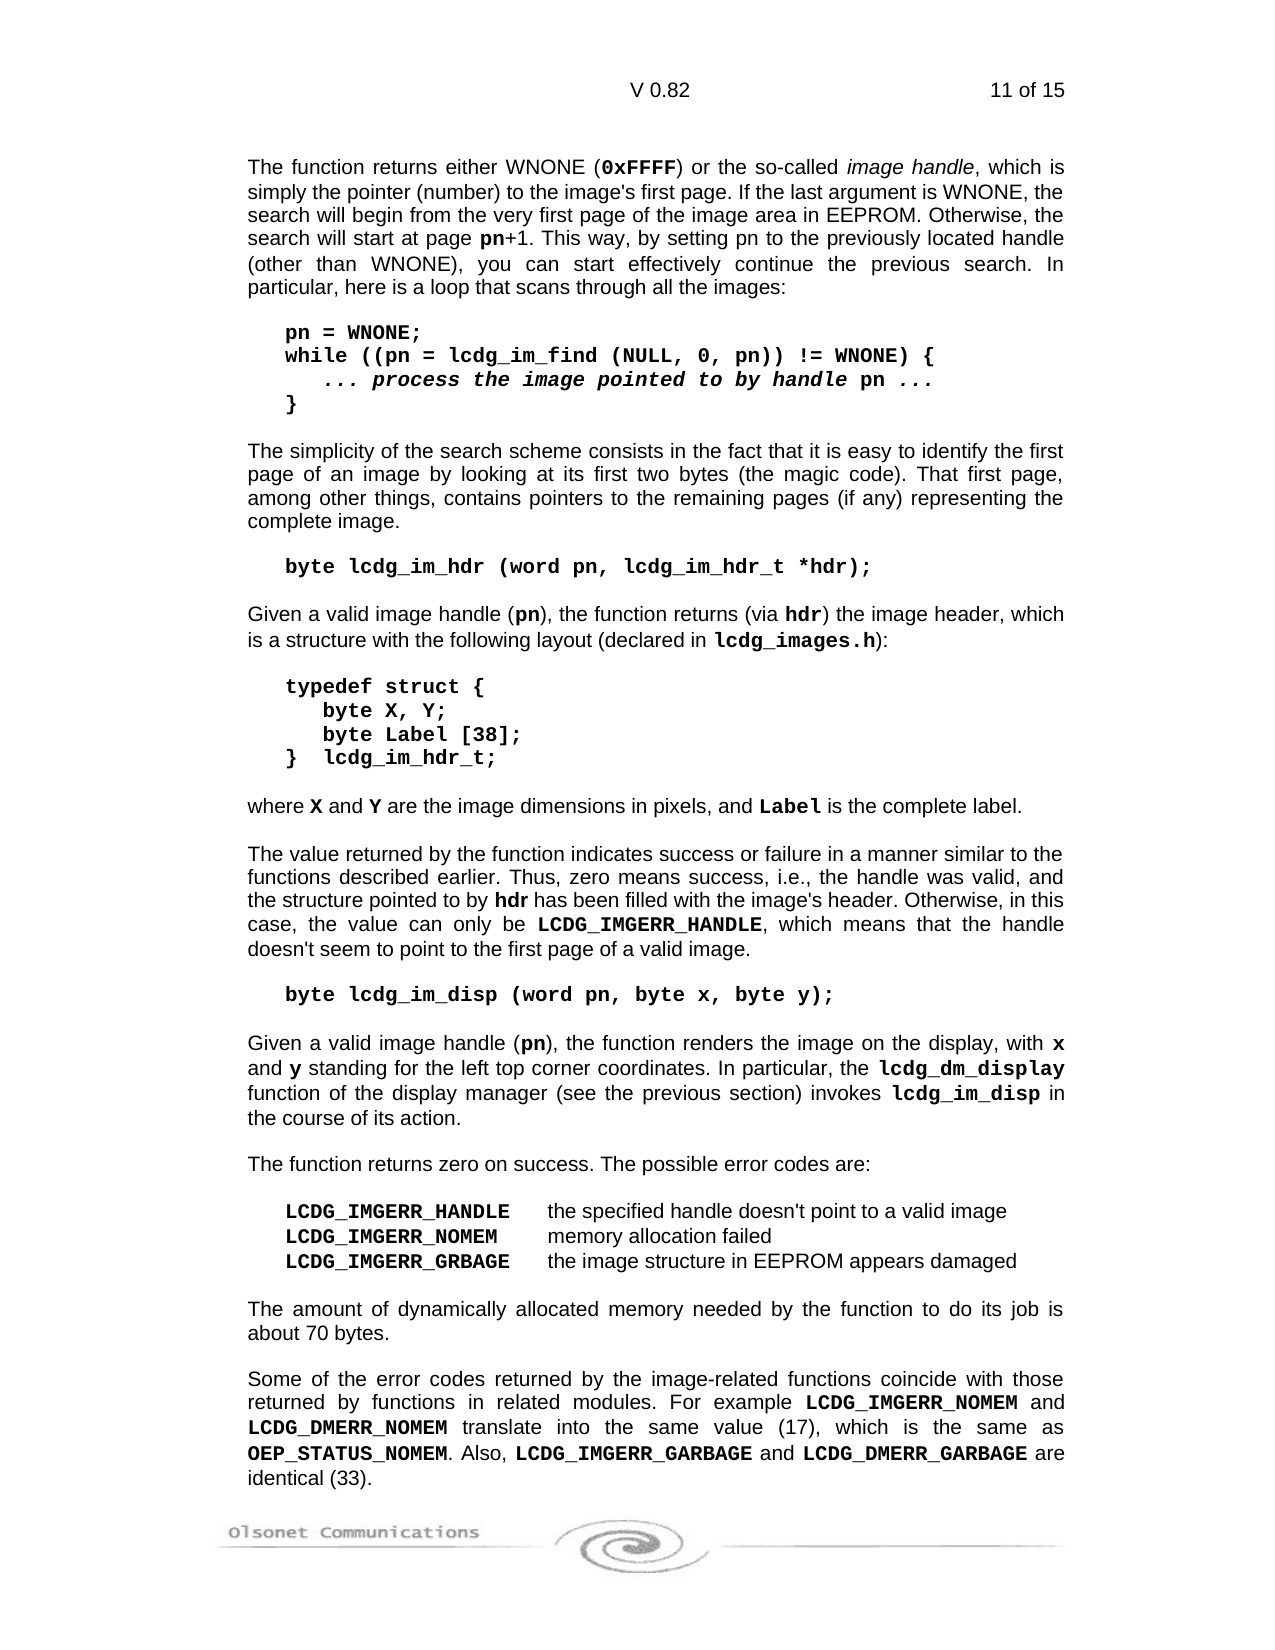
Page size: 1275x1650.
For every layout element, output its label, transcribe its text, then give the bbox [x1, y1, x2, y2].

text The amount of dynamically allocated memory needed by the function to do its job is about 70 bytes. [247, 1298, 1065, 1344]
text LCDG_IMGERR_NOMEM memory allocation failed [247, 1224, 1065, 1249]
text byte X, Y; [247, 700, 1065, 724]
picture [210, 1504, 1065, 1596]
list byte lcdg_im_disp (word pn, byte x, byte y); [247, 984, 1065, 1007]
text typedef struct { [247, 676, 1065, 700]
text The function returns zero on success. The possible error codes are: [247, 1153, 1065, 1176]
text Given a valid image handle (pn), the function renders the image on the display, with x and y standing for the left top corner coordinates. In particular, the lcdg_dm_display function of the display manager (see the previous section) invokes lcdg_im_disp in the course of its action. [247, 1031, 1065, 1130]
text The value returned by the function indicates success or failure in a manner similar to the functions described earlier. Thus, zero means success, i.e., the handle was valid, and the structure pointed to by hdr has been filled with the image's header. Otherwise, in this case, the value can only be LCDG_IMGERR_HANDLE, which means that the handle doesn't seem to point to the first page of a valid image. [247, 843, 1065, 961]
text pn = WNONE; [247, 322, 1065, 345]
text } [247, 393, 1065, 416]
text LCDG_IMGERR_HANDLE the specified handle doesn't point to a valid image [247, 1199, 1065, 1224]
text ... process the image pointed to by handle pn ... [247, 369, 1065, 393]
text byte Label [38]; [247, 724, 1065, 747]
text Some of the error codes returned by the image-related functions coincide with those returned by functions in related modules. For example LCDG_IMGERR_NOMEM and LCDG_DMERR_NOMEM translate into the same value (17), which is the same as OEP_STATUS_NOMEM. Also, LCDG_IMGERR_GARBAGE and LCDG_DMERR_GARBAGE are identical (33). [247, 1368, 1065, 1489]
list byte lcdg_im_hdr (word pn, lcdg_im_hdr_t *hdr); [247, 556, 1065, 579]
text The function returns either WNONE (0xFFFF) or the so-called image handle, which is simply the pointer (number) to the image's first page. If the last argument is WNONE, the search will begin from the very first page of the image area in EEPROM. Otherwise, the search will start at page pn+1. This way, by setting pn to the previously located handle (other than WNONE), you can start effectively continue the previous search. In particular, here is a loop that scans through all the images: [247, 155, 1065, 298]
text Given a valid image handle (pn), the function returns (via hdr) the image header, which is a structure with the following layout (declared in lcdg_images.h): [247, 603, 1065, 653]
text LCDG_IMGERR_GRBAGE the image structure in EEPROM appears damaged [247, 1249, 1065, 1275]
text The simplicity of the search scheme consists in the fact that it is easy to identify the first page of an image by looking at its first two bytes (the magic code). That first page, among other things, contains pointers to the remaining pages (if any) representing the complete image. [247, 439, 1065, 532]
text } lcdg_im_hdr_t; [247, 747, 1065, 771]
text while ((pn = lcdg_im_find (NULL, 0, pn)) != WNONE) { [247, 345, 1065, 369]
text where X and Y are the image dimensions in pixels, and Label is the complete label. [247, 794, 1065, 819]
